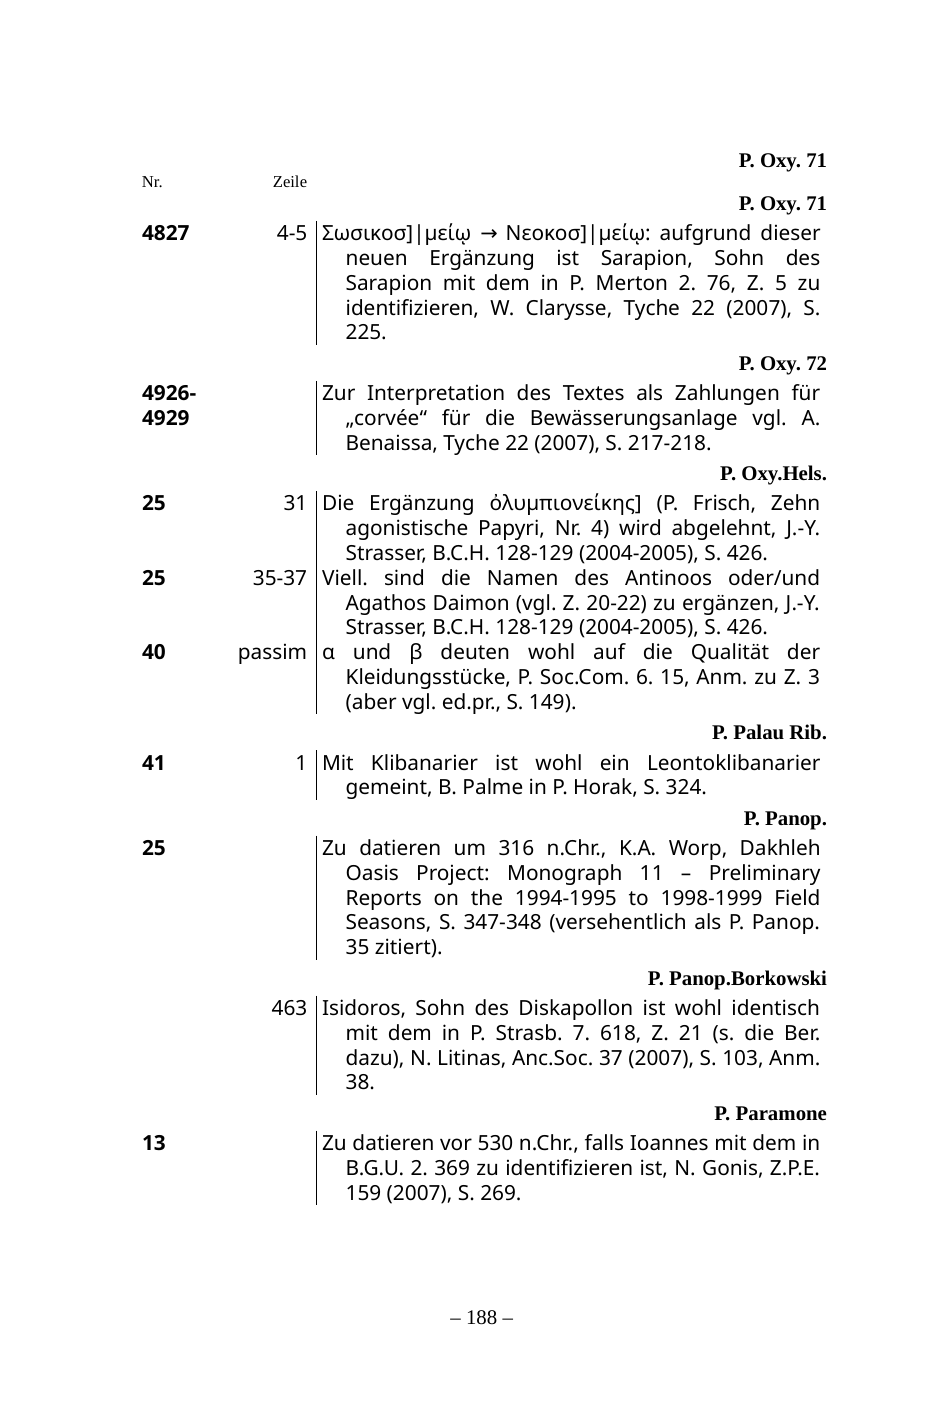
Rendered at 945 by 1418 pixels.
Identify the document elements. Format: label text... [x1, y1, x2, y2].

table_header 463 [224, 996, 316, 1095]
table_header 13 [136, 1131, 224, 1205]
table_header 1 [224, 750, 316, 800]
subtitle P. Paramone [136, 1101, 827, 1125]
subtitle P. Oxy.Hels. [136, 461, 827, 485]
table_header Isidoros, Sohn des Diskapollon ist wohl identisch mit dem in P. Strasb. 7. 618, Z. 21 (s. die Ber. dazu), N. Litinas, Anc.Soc. 37 (2007), S. 103, Anm. 38. [317, 996, 827, 1095]
table_cell 35-37 [224, 565, 316, 640]
table_header Zu datieren vor 530 n.Chr., falls Ioannes mit dem in B.G.U. 2. 369 zu identifizieren ist, N. Gonis, Z.P.E. 159 (2007), S. 269. [317, 1131, 827, 1205]
table_header Zu datieren um 316 n.Chr., K.A. Worp, Dakhleh Oasis Project: Monograph 11 – Preliminary Reports on the 1994-1995 to 1998-1999 Field Seasons, S. 347-348 (versehentlich als P. Panop. 35 zitiert). [317, 836, 827, 959]
subtitle P. Oxy. 72 [136, 351, 827, 375]
table_header [224, 381, 316, 455]
table_header Mit Klibanarier ist wohl ein Leontoklibanarier gemeint, B. Palme in P. Horak, S. 324. [317, 750, 827, 800]
table_header 31 [224, 491, 316, 565]
table_cell 40 [136, 640, 224, 714]
table_header 4-5 [224, 221, 316, 345]
subtitle P. Palau Rib. [136, 720, 827, 744]
table_header 4926-4929 [136, 381, 224, 455]
table_cell Viell. sind die Namen des Antinoos oder/und Agathos Daimon (vgl. Z. 20-22) zu ergänzen, J.-Y. Strasser, B.C.H. 128-129 (2004-2005), S. 426. [317, 565, 827, 640]
table_header Zur Interpretation des Textes als Zahlungen für „corvée“ für die Bewässerungsanlage vgl. A. Benaissa, Tyche 22 (2007), S. 217-218. [317, 381, 827, 455]
table_header [224, 836, 316, 959]
table_header Σωσικοσ]|μείῳ → Νεοκοσ]|μείῳ: aufgrund dieser neuen Ergänzung ist Sarapion, Sohn des Sarapion mit dem in P. Merton 2. 76, Z. 5 zu identifizieren, W. Clarysse, Tyche 22 (2007), S. 225. [317, 221, 827, 345]
subtitle P. Panop. [136, 806, 827, 830]
table_header 41 [136, 750, 224, 800]
table_cell 25 [136, 565, 224, 640]
table_header Die Ergänzung ὀλυμπιονείκης] (P. Frisch, Zehn agonistische Papyri, Nr. 4) wird abgelehnt, J.-Y. Strasser, B.C.H. 128-129 (2004-2005), S. 426. [317, 491, 827, 565]
subtitle P. Oxy. 71 [136, 191, 827, 215]
table_header 4827 [136, 221, 224, 345]
subtitle P. Panop.Borkowski [136, 966, 827, 989]
table_header [224, 1131, 316, 1205]
table_header [136, 996, 224, 1095]
table_header 25 [136, 491, 224, 565]
table_header 25 [136, 836, 224, 959]
table_cell α und β deuten wohl auf die Qualität der Kleidungsstücke, P. Soc.Com. 6. 15, Anm. zu Z. 3 (aber vgl. ed.pr., S. 149). [317, 640, 827, 714]
table_cell passim [224, 640, 316, 714]
